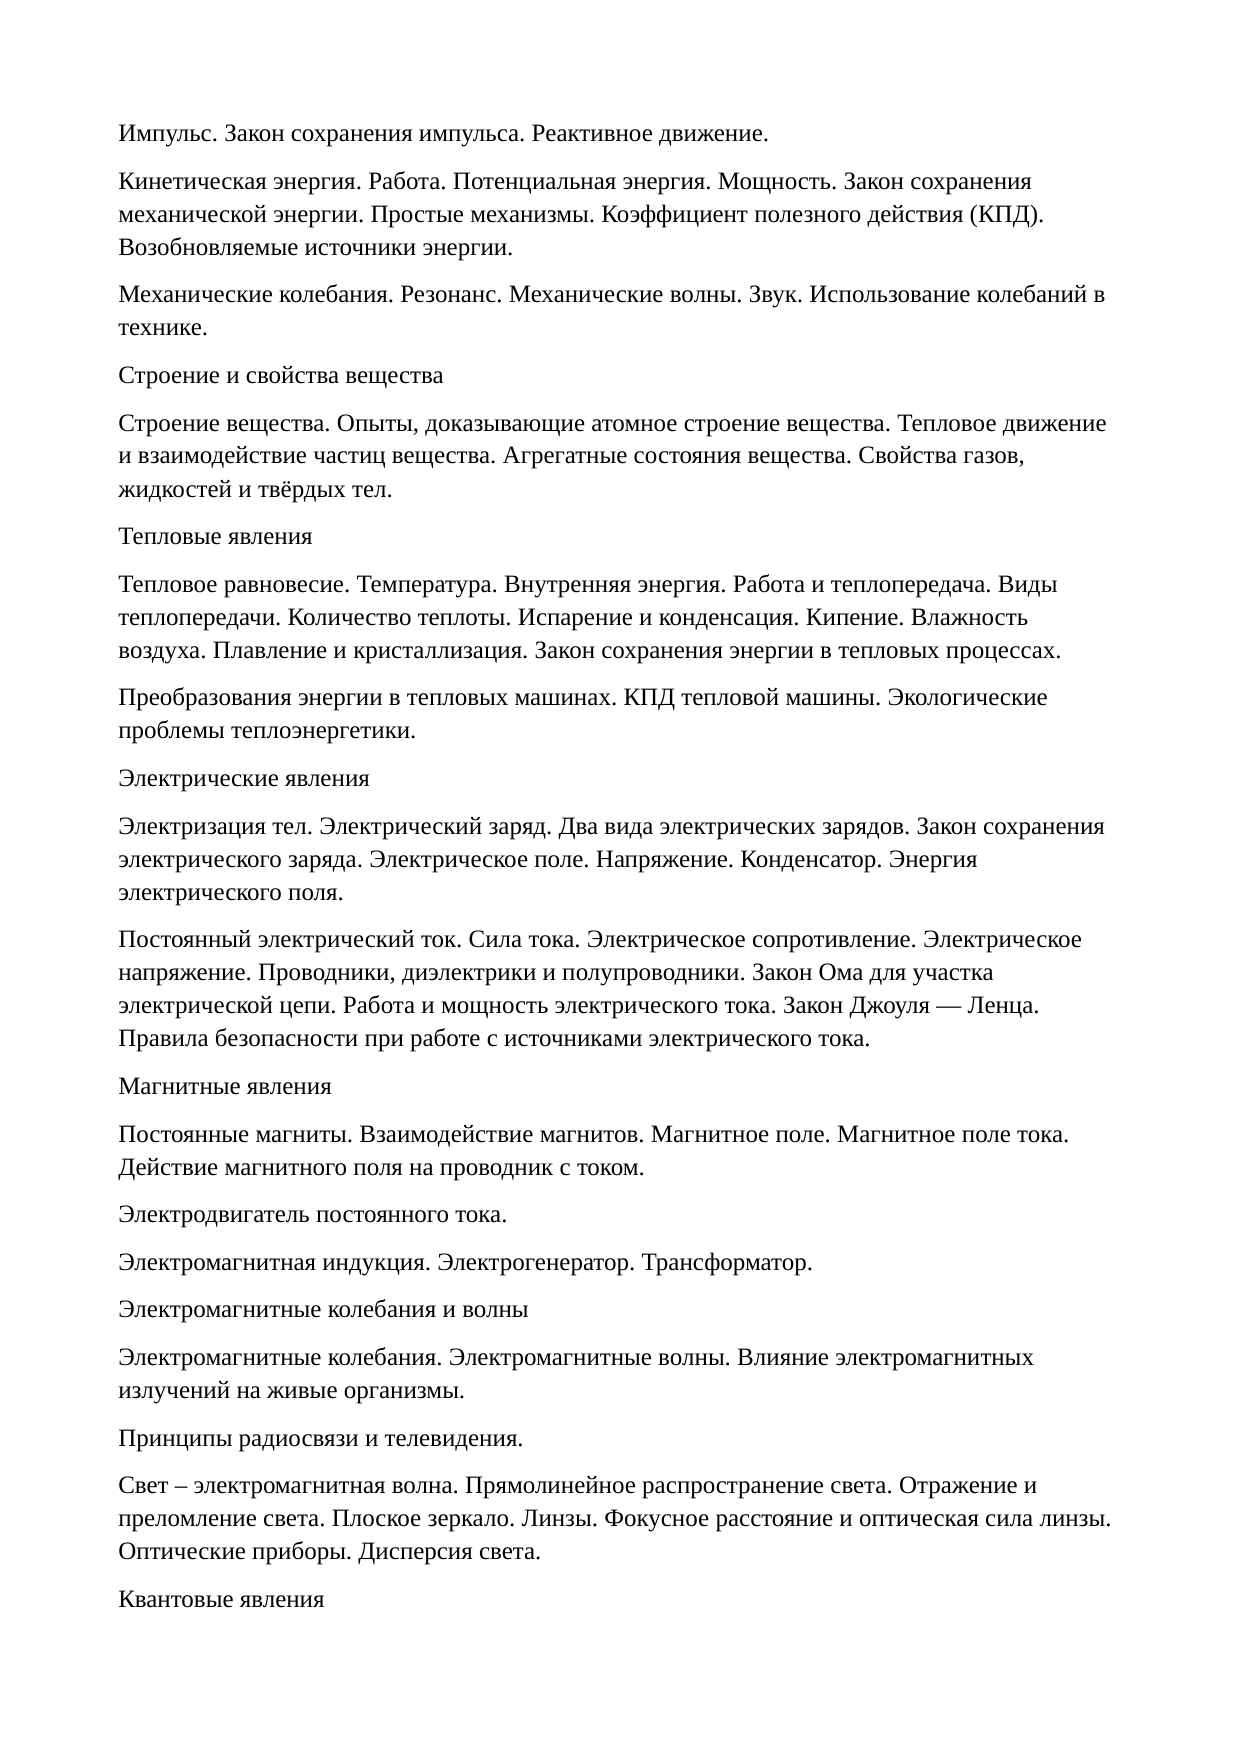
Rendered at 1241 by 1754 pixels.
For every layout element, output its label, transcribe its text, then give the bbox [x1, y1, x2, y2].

text Квантовые явления [118, 1584, 1122, 1613]
text Импульс. Закон сохранения импульса. Реактивное движение. [118, 118, 1122, 147]
text Электромагнитные колебания. Электромагнитные волны. Влияние электромагнитных излучений на живые организмы. [118, 1342, 1122, 1404]
text Тепловое равновесие. Температура. Внутренняя энергия. Работа и теплопередача. Виды теплопередачи. Количество теплоты. Испарение и конденсация. Кипение. Влажность воздуха. Плавление и кристаллизация. Закон сохранения энергии в тепловых процессах. [118, 569, 1122, 664]
text Принципы радиосвязи и телевидения. [118, 1423, 1122, 1451]
text Электродвигатель постоянного тока. [118, 1199, 1122, 1228]
text Постоянный электрический ток. Сила тока. Электрическое сопротивление. Электрическое напряжение. Проводники, диэлектрики и полупроводники. Закон Ома для участка электрической цепи. Работа и мощность электрического тока. Закон Джоуля — Ленца. Правила безопасности при работе с источниками электрического тока. [118, 924, 1122, 1052]
text Строение и свойства вещества [118, 360, 1122, 389]
text Преобразования энергии в тепловых машинах. КПД тепловой машины. Экологические проблемы теплоэнергетики. [118, 682, 1122, 744]
text Электризация тел. Электрический заряд. Два вида электрических зарядов. Закон сохранения электрического заряда. Электрическое поле. Напряжение. Конденсатор. Энергия электрического поля. [118, 811, 1122, 906]
text Электромагнитные колебания и волны [118, 1294, 1122, 1323]
text Магнитные явления [118, 1071, 1122, 1100]
text Электрические явления [118, 763, 1122, 792]
text Механические колебания. Резонанс. Механические волны. Звук. Использование колебаний в технике. [118, 279, 1122, 341]
text Кинетическая энергия. Работа. Потенциальная энергия. Мощность. Закон сохранения механической энергии. Простые механизмы. Коэффициент полезного действия (КПД). Возобновляемые источники энергии. [118, 166, 1122, 261]
text Строение вещества. Опыты, доказывающие атомное строение вещества. Тепловое движение и взаимодействие частиц вещества. Агрегатные состояния вещества. Свойства газов, жидкостей и твёрдых тел. [118, 408, 1122, 502]
text Свет – электромагнитная волна. Прямолинейное распространение света. Отражение и преломление света. Плоское зеркало. Линзы. Фокусное расстояние и оптическая сила линзы. Оптические приборы. Дисперсия света. [118, 1470, 1122, 1565]
text Тепловые явления [118, 521, 1122, 550]
text Постоянные магниты. Взаимодействие магнитов. Магнитное поле. Магнитное поле тока. Действие магнитного поля на проводник с током. [118, 1119, 1122, 1180]
text Электромагнитная индукция. Электрогенератор. Трансформатор. [118, 1247, 1122, 1276]
